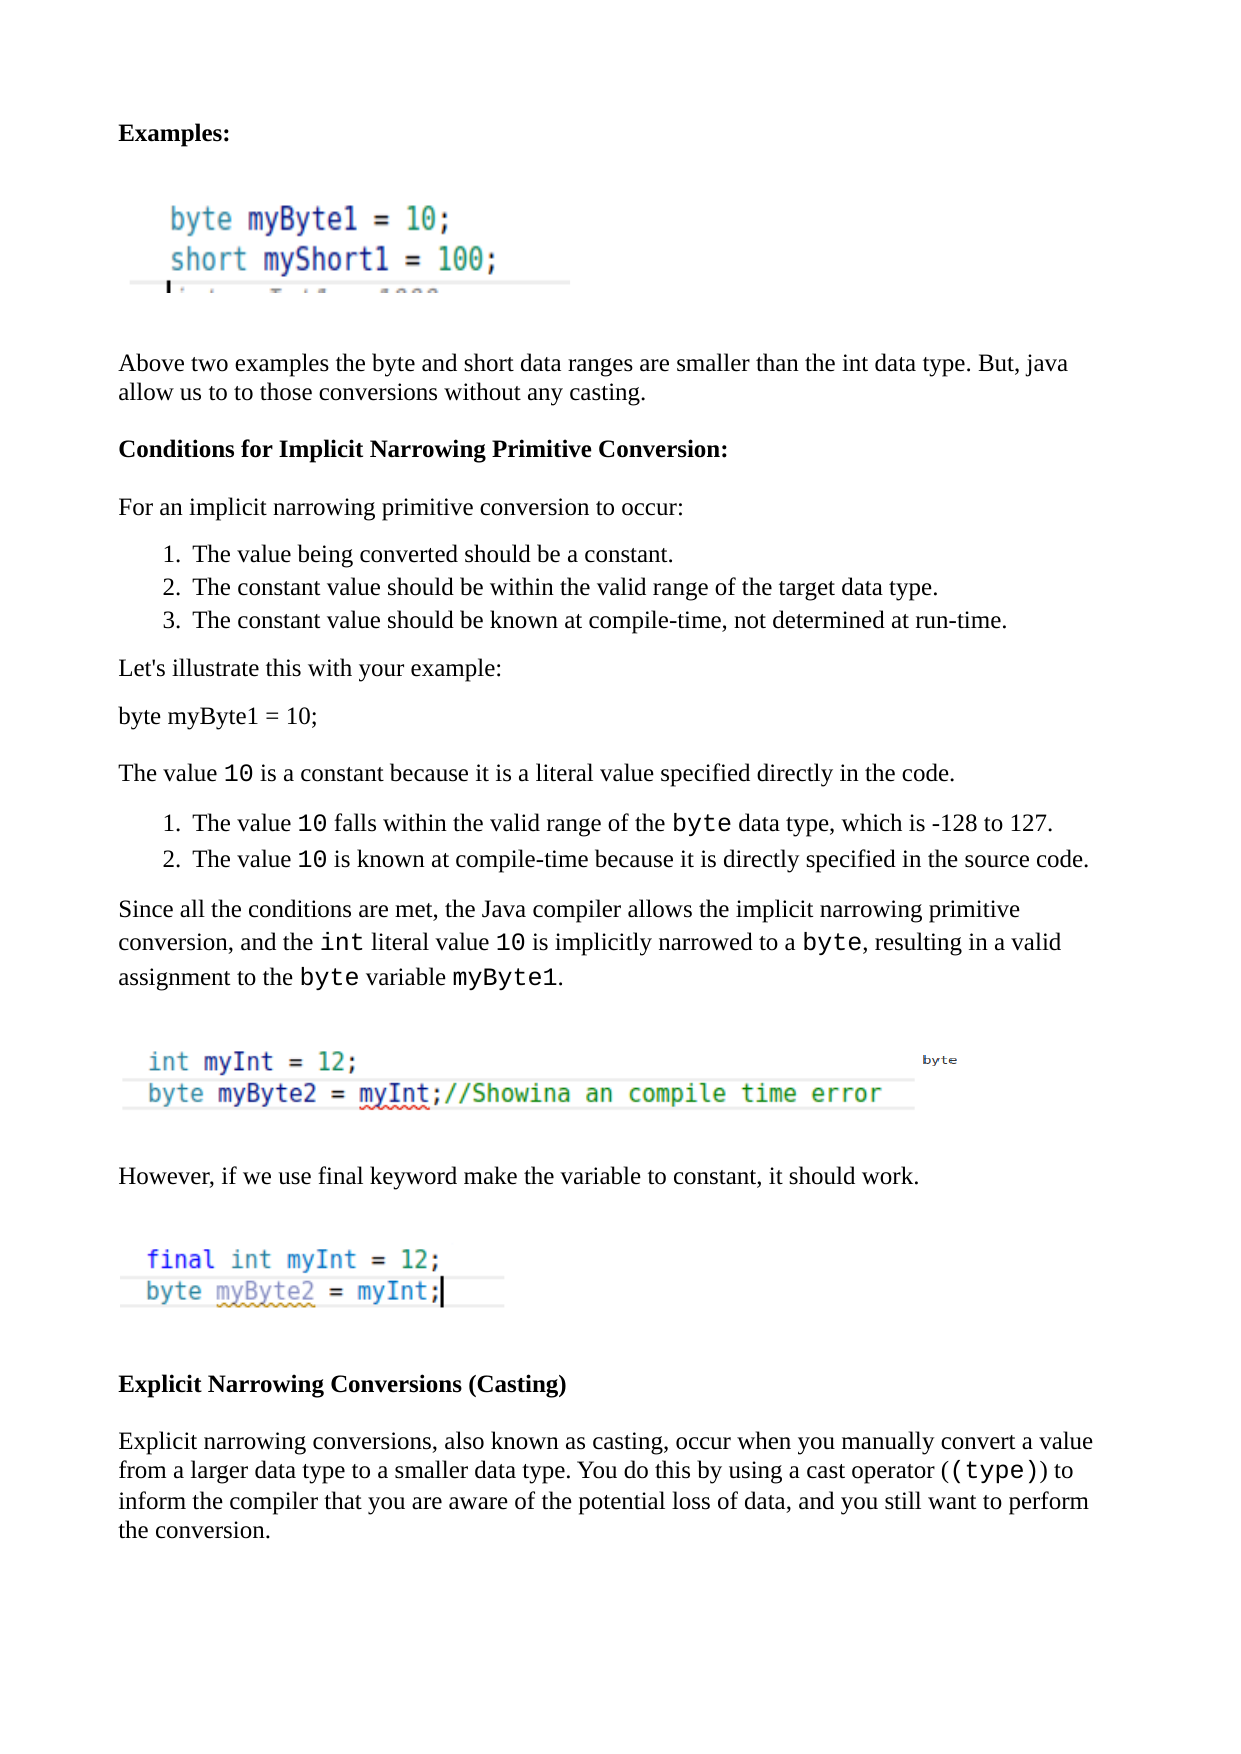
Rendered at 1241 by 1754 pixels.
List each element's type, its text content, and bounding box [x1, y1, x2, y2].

picture [120, 1226, 505, 1336]
list The constant value should be within the valid range of the target data type. [162, 572, 1122, 601]
text For an implicit narrowing primitive conversion to occur: [118, 492, 1122, 521]
picture [129, 185, 571, 293]
text Since all the conditions are met, the Java compiler allows the implicit narrowing primitive conversion, and the int literal value 10 is implicitly narrowed to a byte, resulting in a valid assignment to the byte variable myByte1. [118, 894, 1122, 993]
text However, if we use final keyword make the variable to constant, it should work. [118, 1161, 1122, 1190]
list The value being converted should be a constant. [162, 539, 1122, 568]
list The value 10 is known at compile-time because it is directly specified in the source code. [162, 844, 1122, 874]
text Let's illustrate this with your example: [118, 653, 1122, 682]
list The constant value should be known at compile-time, not determined at run-time. [162, 606, 1122, 634]
text Examples: [118, 118, 1122, 147]
list The value 10 falls within the valid range of the byte data type, which is -128 to 127. [162, 808, 1122, 839]
text The value 10 is a constant because it is a literal value specified directly in the code. [118, 758, 1122, 789]
picture [122, 1028, 1018, 1148]
text byte myByte1 = 10; [118, 701, 1122, 729]
text Explicit narrowing conversions, also known as casting, occur when you manually convert a value from a larger data type to a smaller data type. You do this by using a cast operator ((type)) to inform the compiler that you are aware of the potential loss of data, and you still want to perform the conversion. [118, 1426, 1122, 1543]
text Explicit Narrowing Conversions (Casting) [118, 1369, 1122, 1398]
text Conditions for Implicit Narrowing Primitive Conversion: [118, 434, 1122, 463]
text Above two examples the byte and short data ranges are smaller than the int data type. But, java allow us to to those conversions without any casting. [118, 348, 1122, 406]
